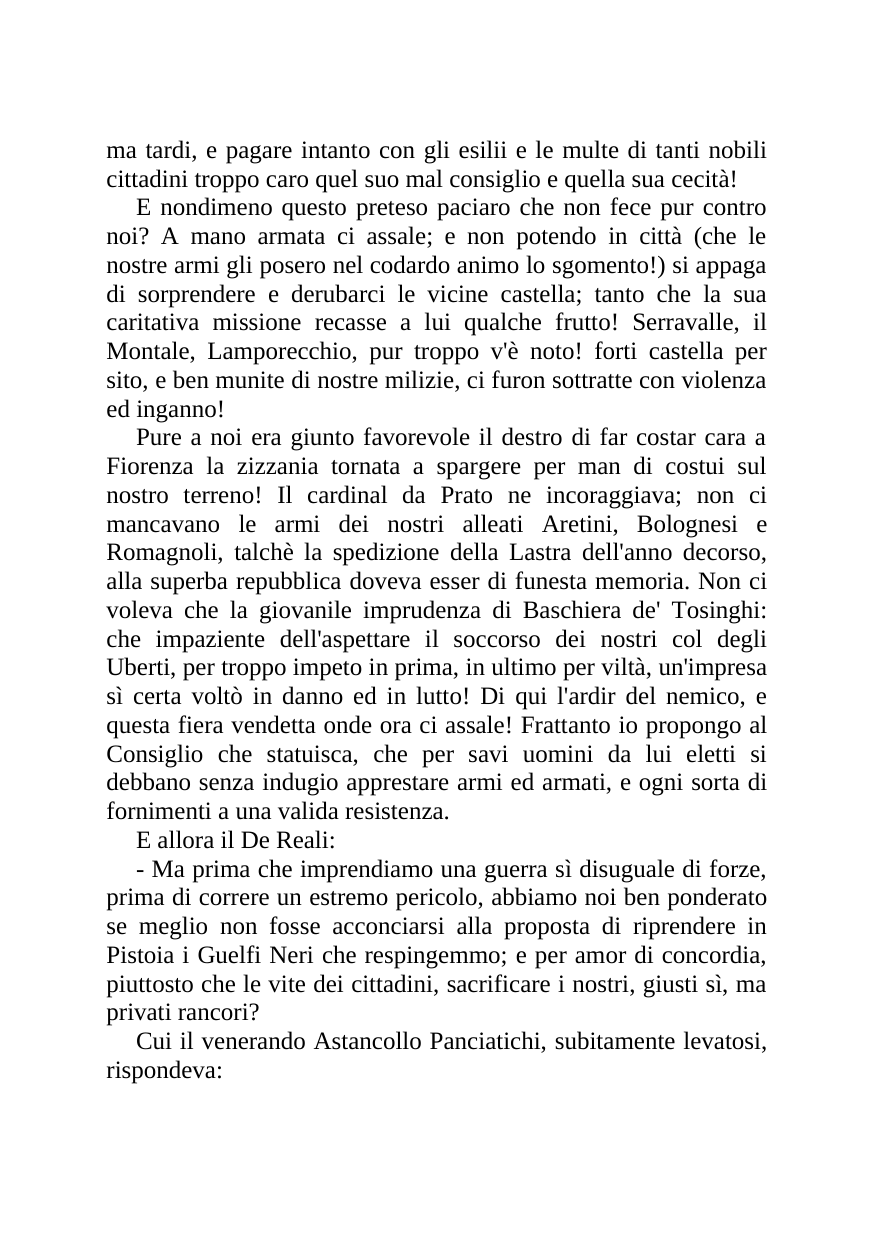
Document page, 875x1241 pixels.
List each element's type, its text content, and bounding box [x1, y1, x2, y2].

text E allora il De Reali: [106, 825, 768, 854]
text ma tardi, e pagare intanto con gli esilii e le multe di tanti nobili cittadini troppo caro quel suo mal consiglio e quella sua cecità! [106, 135, 768, 192]
text Pure a noi era giunto favorevole il destro di far costar cara a Fiorenza la zizzania tornata a spargere per man di costui sul nostro terreno! Il cardinal da Prato ne incoraggiava; non ci mancavano le armi dei nostri alleati Aretini, Bolognesi e Romagnoli, talchè la spedizione della Lastra dell'anno decorso, alla superba repubblica doveva esser di funesta memoria. Non ci voleva che la giovanile imprudenza di Baschiera de' Tosinghi: che impaziente dell'aspettare il soccorso dei nostri col degli Uberti, per troppo impeto in prima, in ultimo per viltà, un'impresa sì certa voltò in danno ed in lutto! Di qui l'ardir del nemico, e questa fiera vendetta onde ora ci assale! Frattanto io propongo al Consiglio che statuisca, che per savi uomini da lui eletti si debbano senza indugio apprestare armi ed armati, e ogni sorta di fornimenti a una valida resistenza. [106, 422, 768, 825]
text - Ma prima che imprendiamo una guerra sì disuguale di forze, prima di correre un estremo pericolo, abbiamo noi ben ponderato se meglio non fosse acconciarsi alla proposta di riprendere in Pistoia i Guelfi Neri che respingemmo; e per amor di concordia, piuttosto che le vite dei cittadini, sacrificare i nostri, giusti sì, ma privati rancori? [106, 854, 768, 1026]
text Cui il venerando Astancollo Panciatichi, subitamente levatosi, rispondeva: [106, 1026, 768, 1084]
text E nondimeno questo preteso paciaro che non fece pur contro noi? A mano armata ci assale; e non potendo in città (che le nostre armi gli posero nel codardo animo lo sgomento!) si appaga di sorprendere e derubarci le vicine castella; tanto che la sua caritativa missione recasse a lui qualche frutto! Serravalle, il Montale, Lamporecchio, pur troppo v'è noto! forti castella per sito, e ben munite di nostre milizie, ci furon sottratte con violenza ed inganno! [106, 192, 768, 422]
